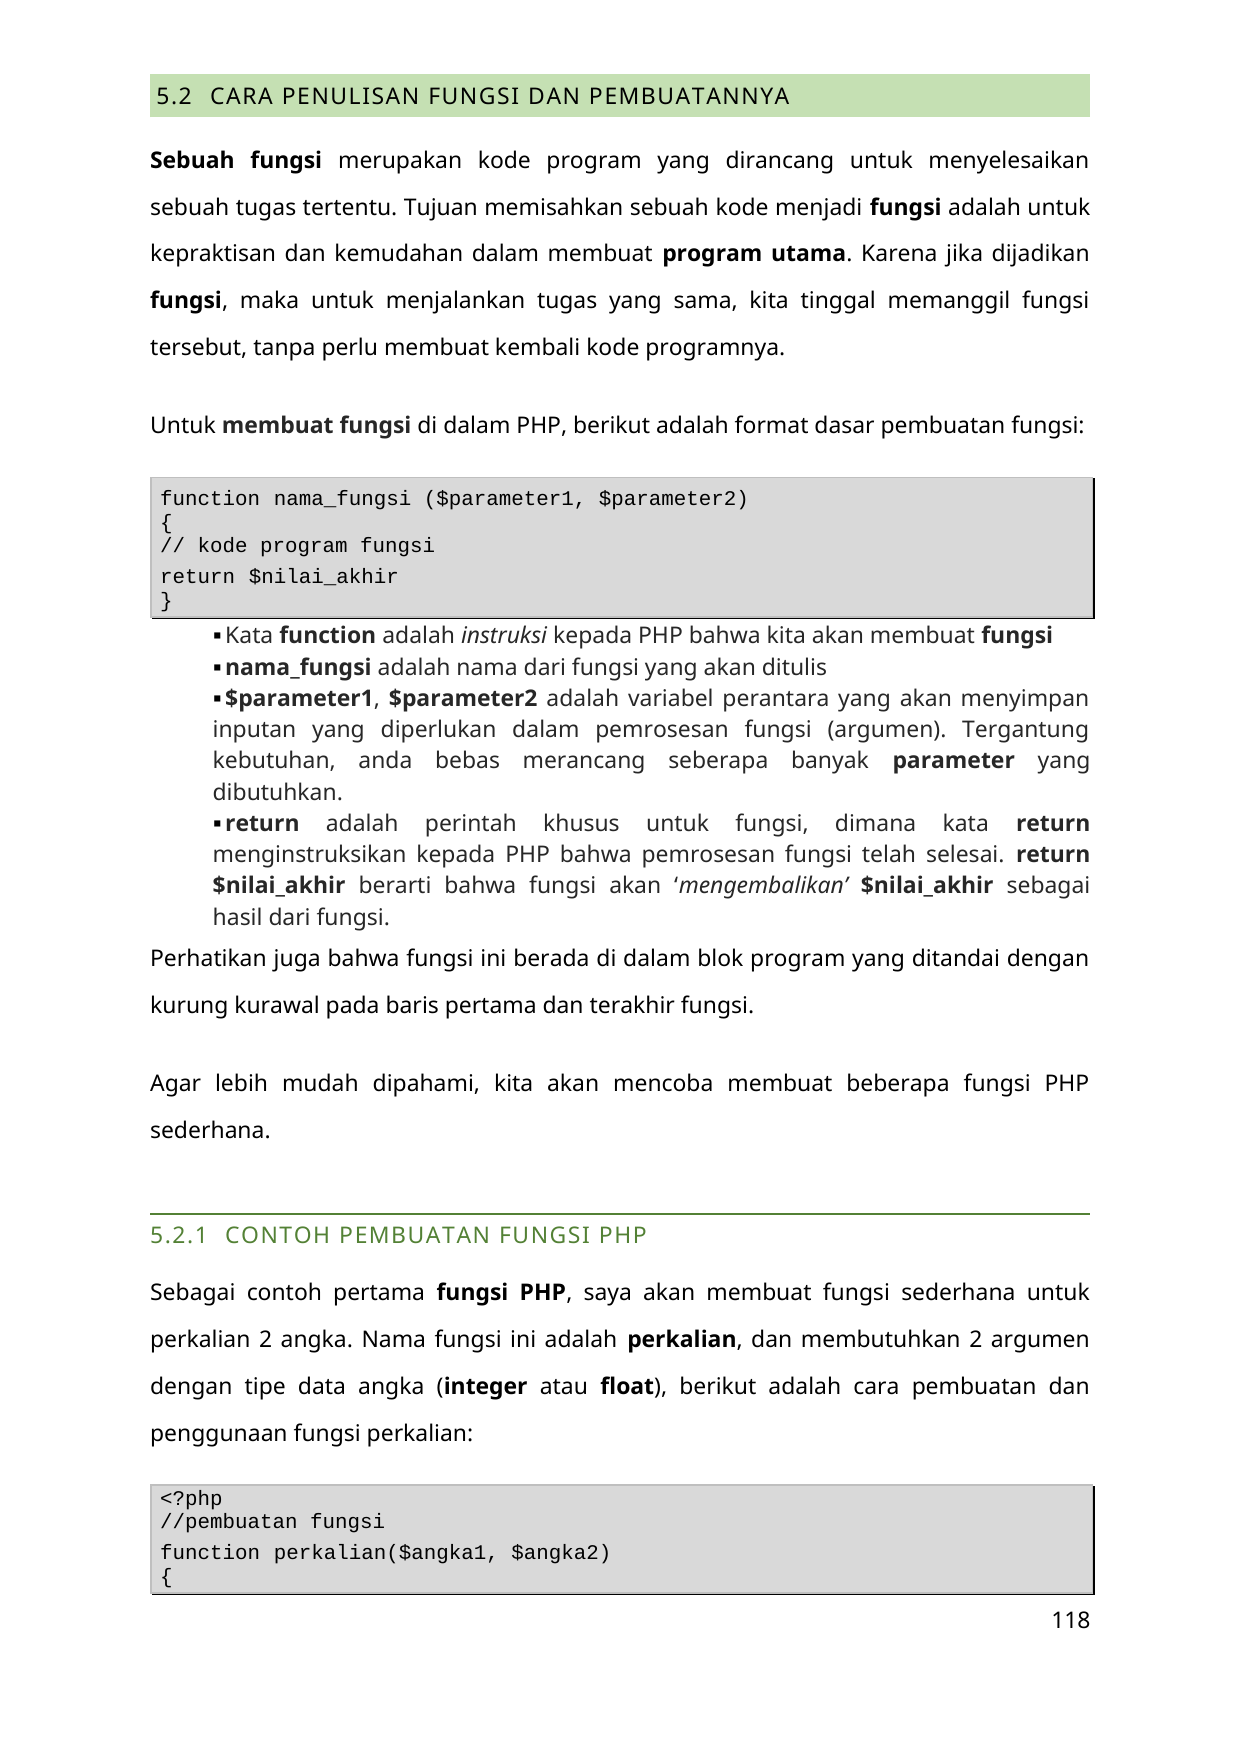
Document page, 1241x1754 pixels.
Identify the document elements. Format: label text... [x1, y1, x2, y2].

list nama_fungsi adalah nama dari fungsi yang akan ditulis [212, 650, 1090, 682]
text Sebuah fungsi merupakan kode program yang dirancang untuk menyelesaikan sebuah tugas tertentu. Tujuan memisahkan sebuah kode menjadi fungsi adalah untuk kepraktisan dan kemudahan dalam membuat program utama. Karena jika dijadikan fungsi, maka untuk menjalankan tugas yang sama, kita tinggal memanggil fungsi tersebut, tanpa perlu membuat kembali kode programnya. [150, 143, 1090, 362]
list return adalah perintah khusus untuk fungsi, dimana kata return menginstruksikan kepada PHP bahwa pemrosesan fungsi telah selesai. return $nilai_akhir berarti bahwa fungsi akan ‘mengembalikan’ $nilai_akhir sebagai hasil dari fungsi. [212, 807, 1090, 932]
subtitle Contoh Pembuatan Fungsi PHP [150, 1215, 1090, 1250]
subtitle Cara Penulisan Fungsi dan Pembuatannya [156, 80, 1084, 111]
list Kata function adalah instruksi kepada PHP bahwa kita akan membuat fungsi [212, 619, 1090, 650]
list $parameter1, $parameter2 adalah variabel perantara yang akan menyimpan inputan yang diperlukan dalam pemrosesan fungsi (argumen). Tergantung kebutuhan, anda bebas merancang seberapa banyak parameter yang dibutuhkan. [212, 682, 1090, 807]
text Agar lebih mudah dipahami, kita akan mencoba membuat beberapa fungsi PHP sederhana. [150, 1067, 1090, 1145]
text Untuk membuat fungsi di dalam PHP, berikut adalah format dasar pembuatan fungsi: [150, 409, 1090, 440]
text Perhatikan juga bahwa fungsi ini berada di dalam blok program yang ditandai dengan kurung kurawal pada baris pertama dan terakhir fungsi. [150, 942, 1090, 1020]
text Sebagai contoh pertama fungsi PHP, saya akan membuat fungsi sederhana untuk perkalian 2 angka. Nama fungsi ini adalah perkalian, dan membutuhkan 2 argumen dengan tipe data angka (integer atau float), berikut adalah cara pembuatan dan penggunaan fungsi perkalian: [150, 1276, 1090, 1448]
